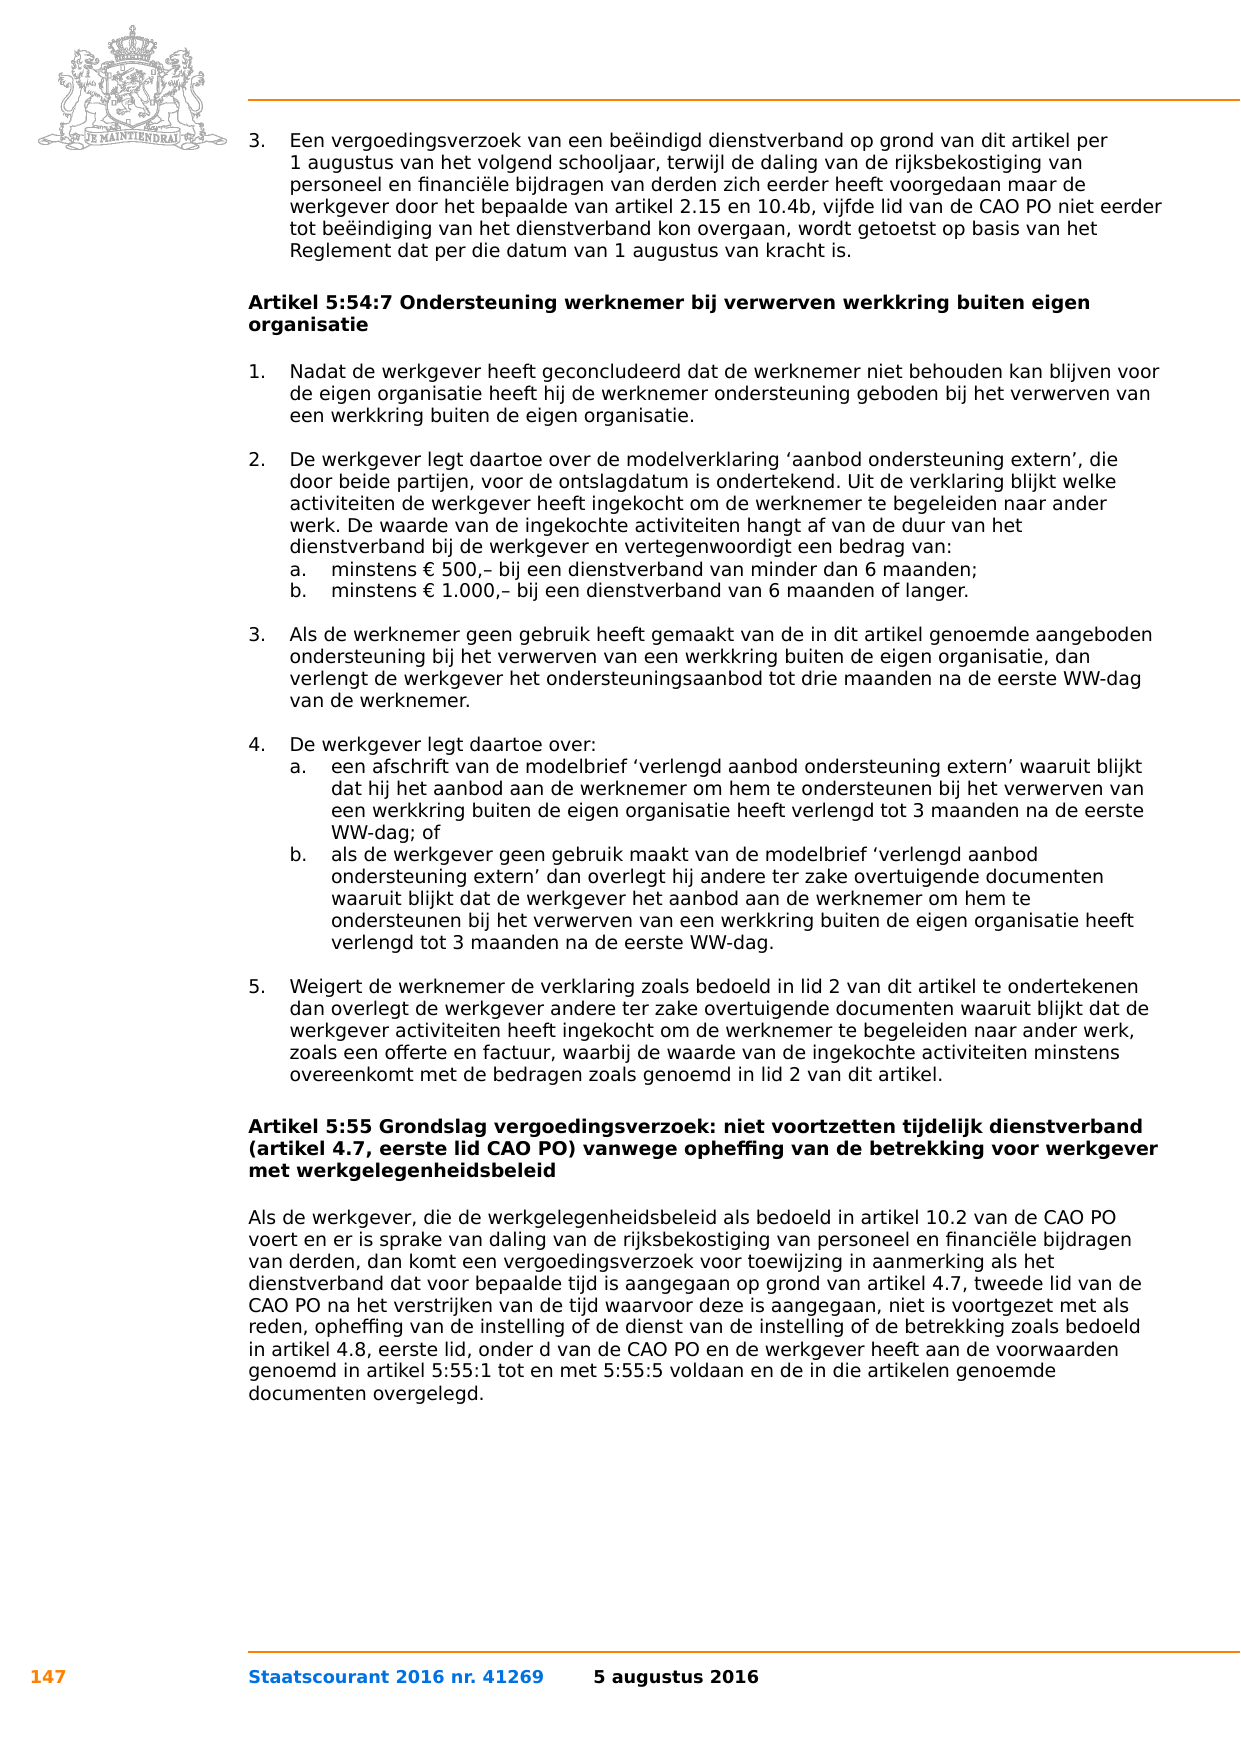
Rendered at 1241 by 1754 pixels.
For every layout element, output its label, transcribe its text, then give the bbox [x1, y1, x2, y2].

text 2. De werkgever legt daartoe over de modelverklaring ‘aanbod ondersteuning extern’, die door beide partijen, voor de ontslagdatum is ondertekend. Uit de verklaring blijkt welke activiteiten de werkgever heeft ingekocht om de werknemer te begeleiden naar ander werk. De waarde van de ingekochte activiteiten hangt af van de duur van het dienstverband bij de werkgever en vertegenwoordigt een bedrag van: [248, 448, 1163, 558]
text 3. Een vergoedingsverzoek van een beëindigd dienstverband op grond van dit artikel per 1 augustus van het volgend schooljaar, terwijl de daling van de rijksbekostiging van personeel en financiële bijdragen van derden zich eerder heeft voorgedaan maar de werkgever door het bepaalde van artikel 2.15 en 10.4b, vijfde lid van de CAO PO niet eerder tot beëindiging van het dienstverband kon overgaan, wordt getoetst op basis van het Reglement dat per die datum van 1 augustus van kracht is. [248, 130, 1163, 262]
text 4. De werkgever legt daartoe over: [248, 734, 1163, 756]
text b. minstens € 1.000,– bij een dienstverband van 6 maanden of langer. [289, 580, 1163, 602]
text 3. Als de werknemer geen gebruik heeft gemaakt van de in dit artikel genoemde aangeboden ondersteuning bij het verwerven van een werkkring buiten de eigen organisatie, dan verlengt de werkgever het ondersteuningsaanbod tot drie maanden na de eerste WW-dag van de werknemer. [248, 624, 1163, 712]
subtitle Artikel 5:54:7 Ondersteuning werknemer bij verwerven werkkring buiten eigen organisatie [248, 292, 1163, 336]
text a. een afschrift van de modelbrief ‘verlengd aanbod ondersteuning extern’ waaruit blijkt dat hij het aanbod aan de werknemer om hem te ondersteunen bij het verwerven van een werkkring buiten de eigen organisatie heeft verlengd tot 3 maanden na de eerste WW-dag; of [289, 756, 1163, 844]
text 1. Nadat de werkgever heeft geconcludeerd dat de werknemer niet behouden kan blijven voor de eigen organisatie heeft hij de werknemer ondersteuning geboden bij het verwerven van een werkkring buiten de eigen organisatie. [248, 361, 1163, 427]
text 5. Weigert de werknemer de verklaring zoals bedoeld in lid 2 van dit artikel te ondertekenen dan overlegt de werkgever andere ter zake overtuigende documenten waaruit blijkt dat de werkgever activiteiten heeft ingekocht om de werknemer te begeleiden naar ander werk, zoals een offerte en factuur, waarbij de waarde van de ingekochte activiteiten minstens overeenkomt met de bedragen zoals genoemd in lid 2 van dit artikel. [248, 976, 1163, 1086]
subtitle Artikel 5:55 Grondslag vergoedingsverzoek: niet voortzetten tijdelijk dienstverband (artikel 4.7, eerste lid CAO PO) vanwege opheffing van de betrekking voor werkgever met werkgelegenheidsbeleid [248, 1116, 1163, 1182]
text a. minstens € 500,– bij een dienstverband van minder dan 6 maanden; [289, 558, 1163, 580]
text Als de werkgever, die de werkgelegenheidsbeleid als bedoeld in artikel 10.2 van de CAO PO voert en er is sprake van daling van de rijksbekostiging van personeel en financiële bijdragen van derden, dan komt een vergoedingsverzoek voor toewijzing in aanmerking als het dienstverband dat voor bepaalde tijd is aangegaan op grond van artikel 4.7, tweede lid van de CAO PO na het verstrijken van de tijd waarvoor deze is aangegaan, niet is voortgezet met als reden, opheffing van de instelling of de dienst van de instelling of de betrekking zoals bedoeld in artikel 4.8, eerste lid, onder d van de CAO PO en de werkgever heeft aan de voorwaarden genoemd in artikel 5:55:1 tot en met 5:55:5 voldaan en de in die artikelen genoemde documenten overgelegd. [248, 1207, 1163, 1404]
picture [38, 25, 227, 150]
text b. als de werkgever geen gebruik maakt van de modelbrief ‘verlengd aanbod ondersteuning extern’ dan overlegt hij andere ter zake overtuigende documenten waaruit blijkt dat de werkgever het aanbod aan de werknemer om hem te ondersteunen bij het verwerven van een werkkring buiten de eigen organisatie heeft verlengd tot 3 maanden na de eerste WW-dag. [289, 844, 1163, 954]
